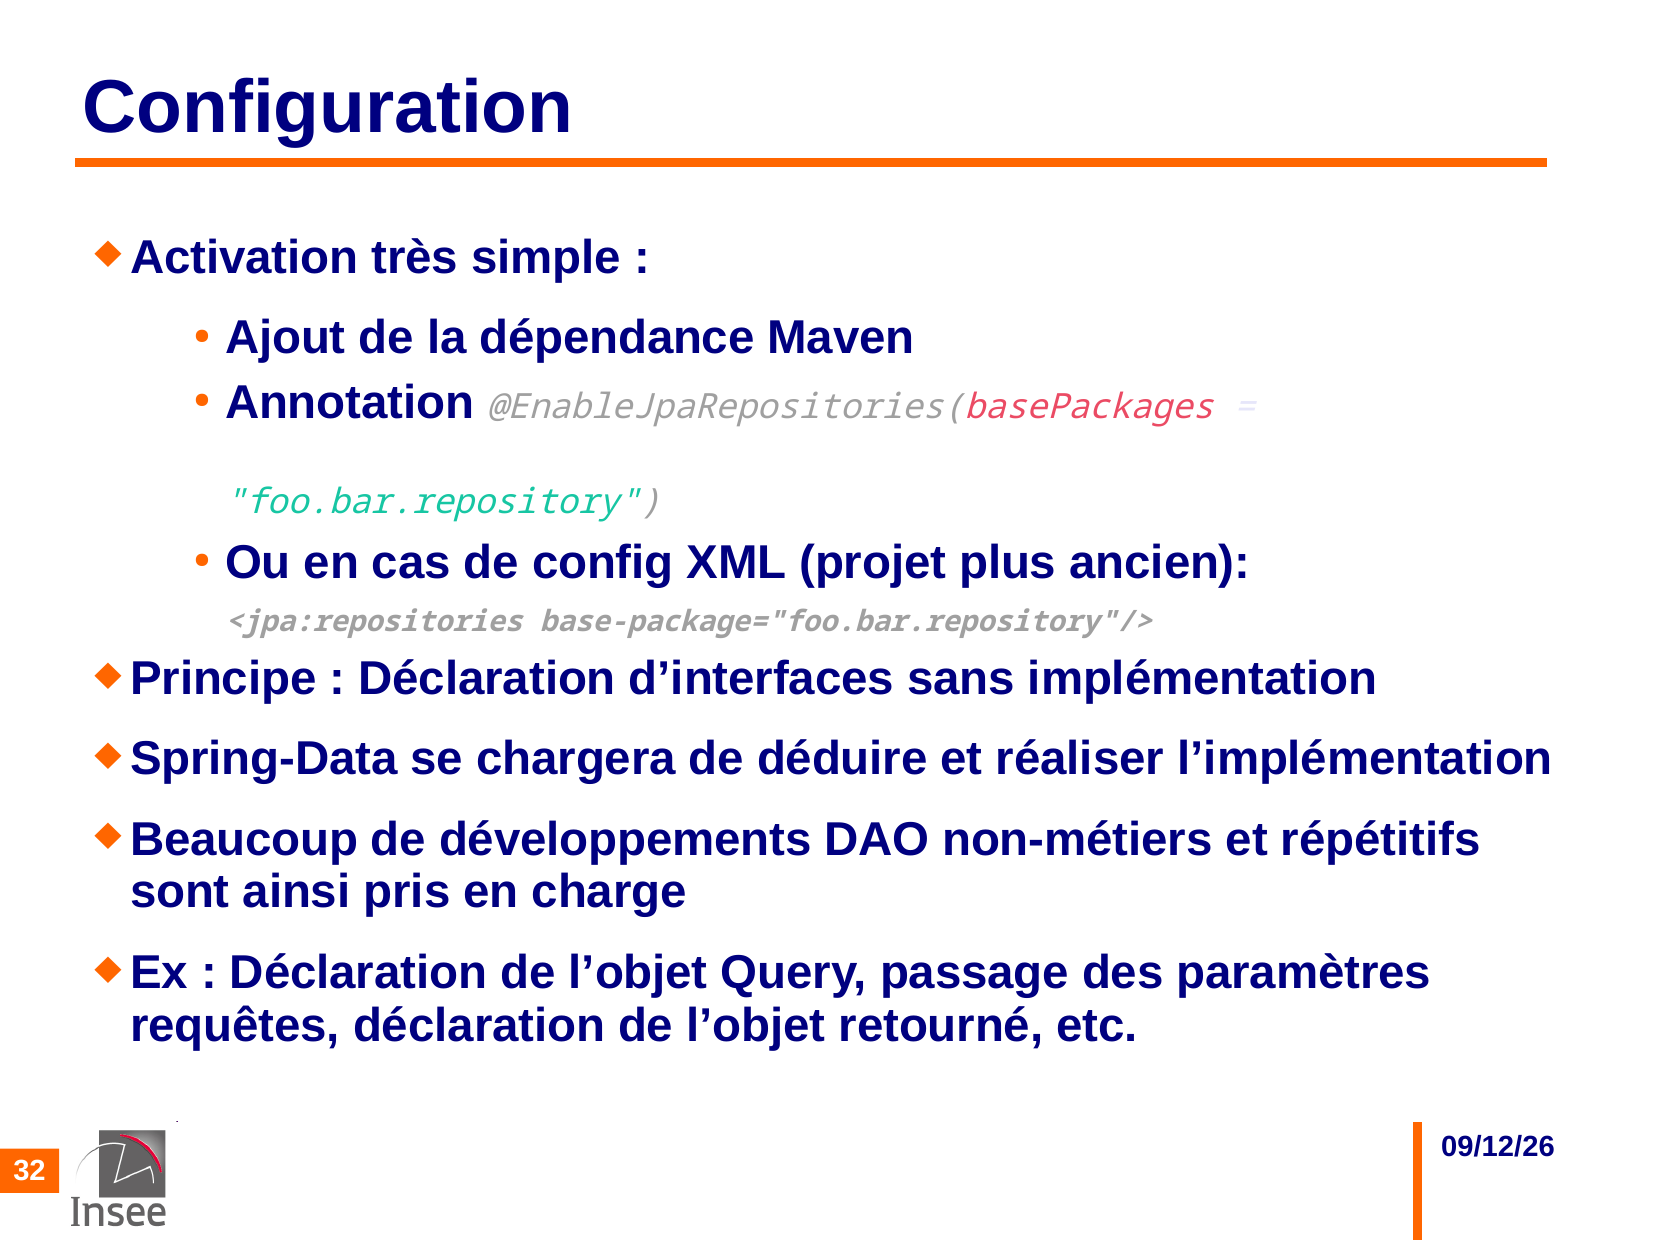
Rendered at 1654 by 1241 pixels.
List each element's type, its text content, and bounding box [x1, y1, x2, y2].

list Activation très simple : Ajout de la dépendance Maven Annotation @EnableJpaRepositories(basePackages = "foo.bar.repository") Ou en cas de config XML (projet plus ancien): <jpa:repositories base-package="foo.bar.repository"/> Principe : Déclaration d’interfaces sans implémentation Spring-Data se chargera de déduire et réaliser l’implémentation Beaucoup de développements DAO non-métiers et répétitifs sont ainsi pris en charge Ex : Déclaration de l’objet Query, passage des paramètres requêtes, déclaration de l’objet retourné, etc. [82, 230, 1571, 1093]
picture [62, 1121, 178, 1241]
title Configuration [82, 49, 1619, 163]
